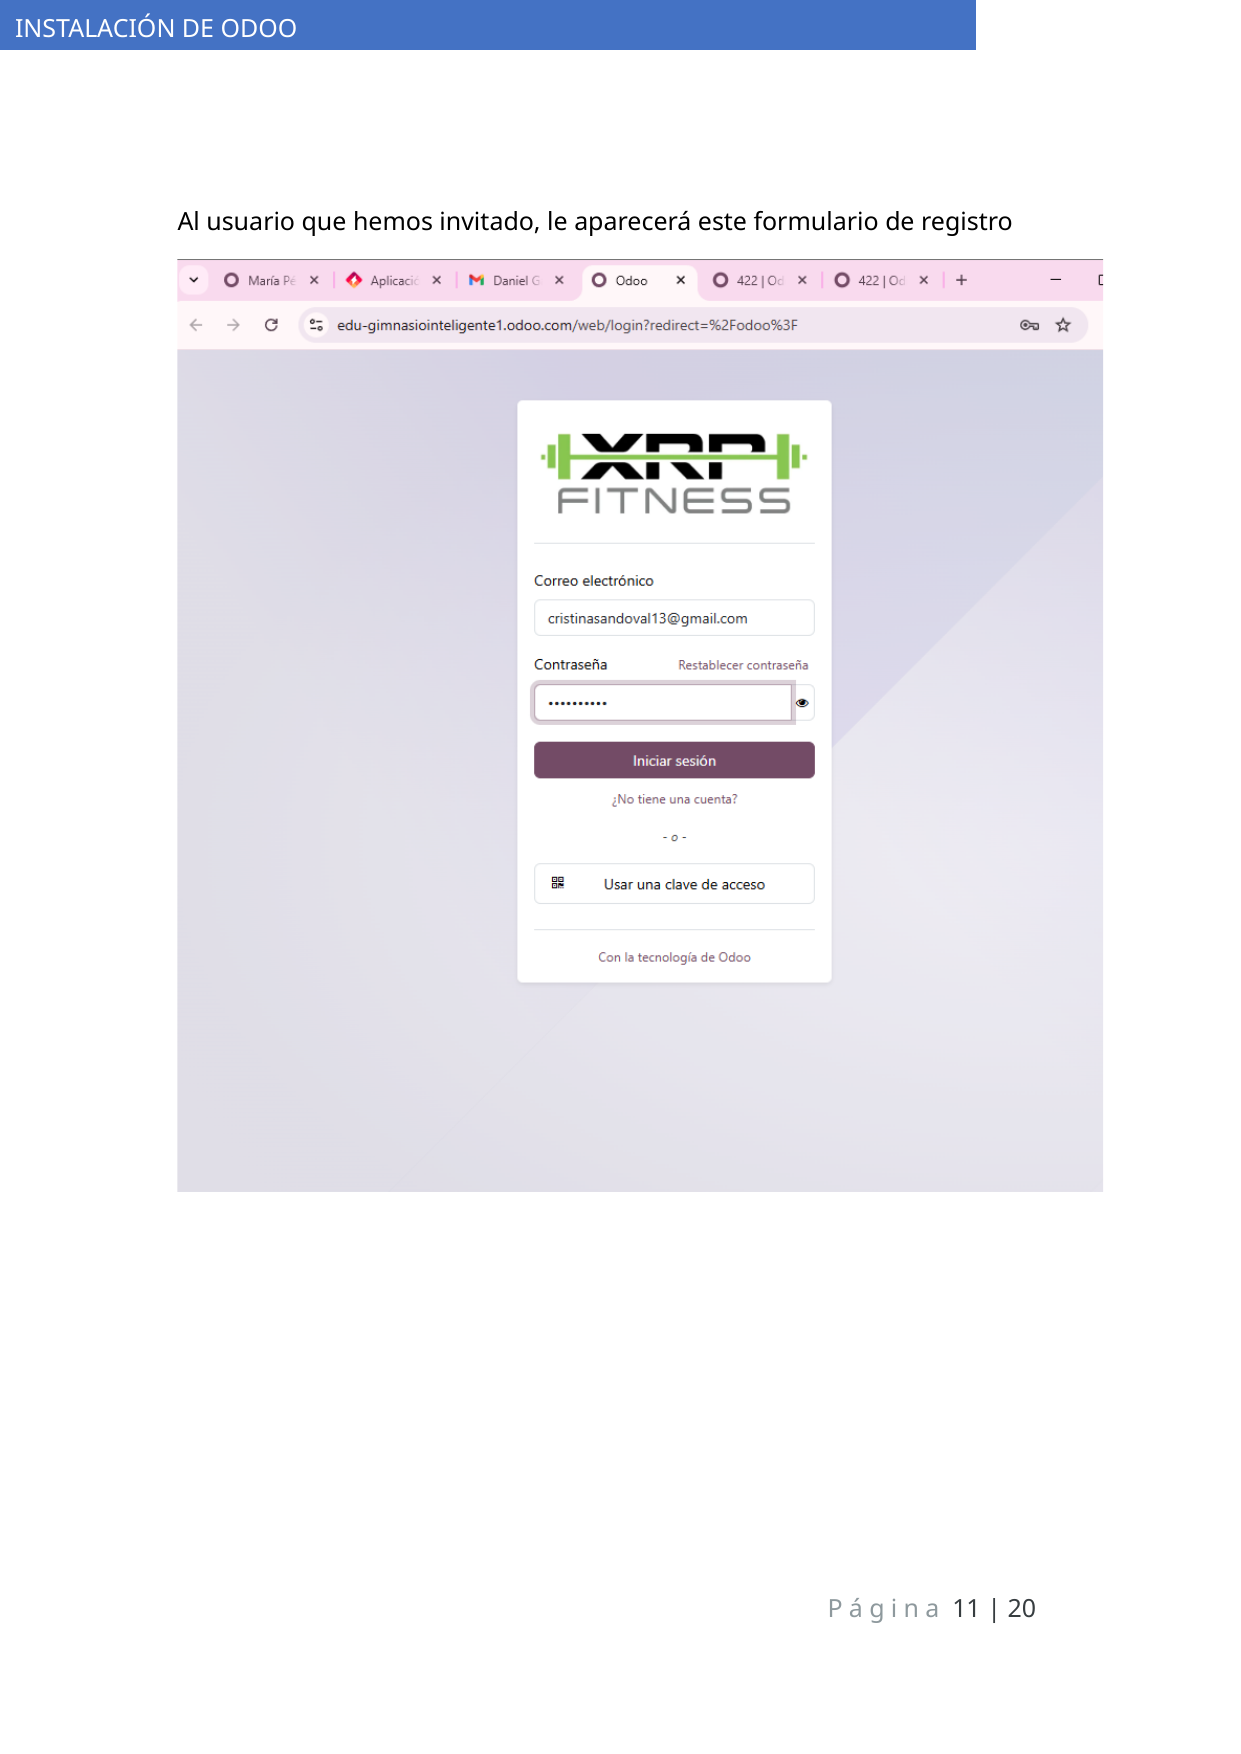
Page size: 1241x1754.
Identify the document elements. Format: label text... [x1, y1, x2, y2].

text Al usuario que hemos invitado, le aparecerá este formulario de registro [177, 203, 1063, 237]
